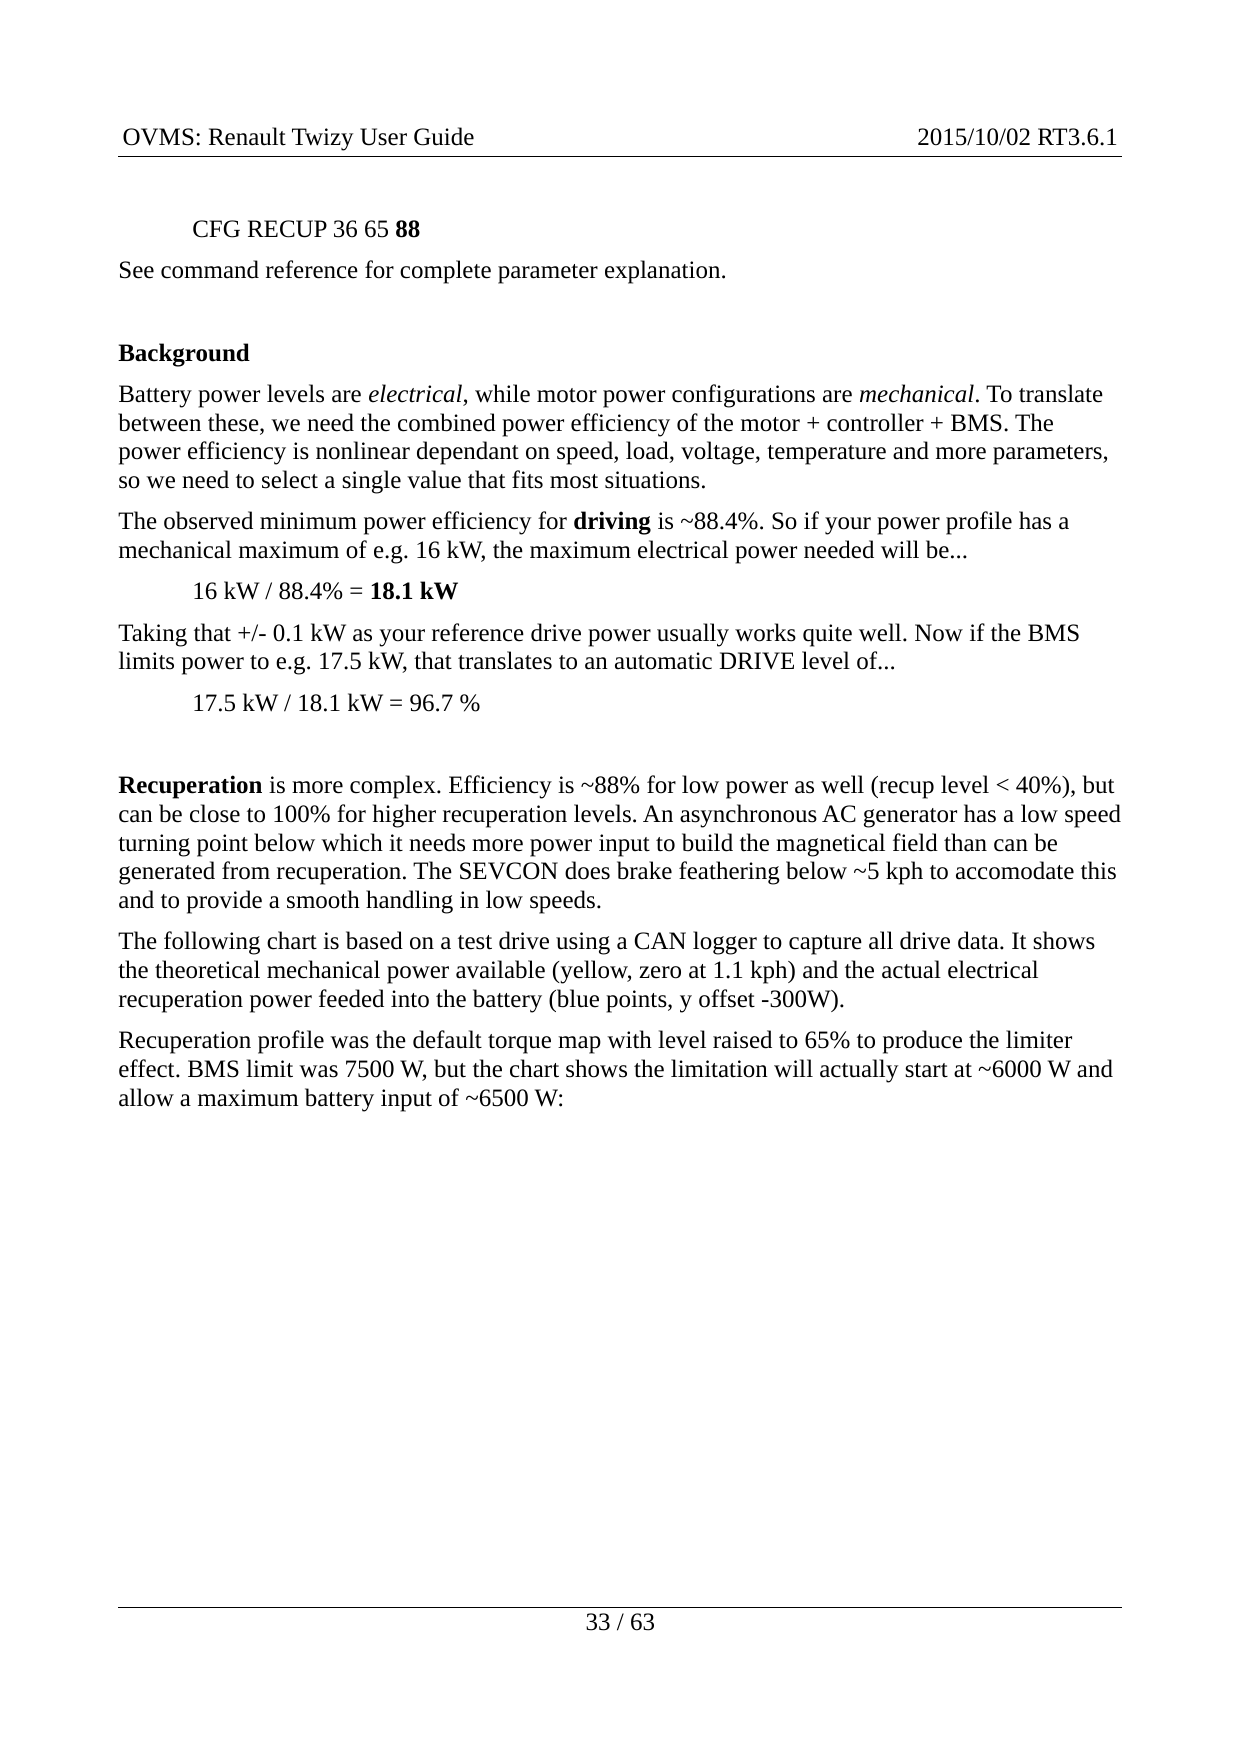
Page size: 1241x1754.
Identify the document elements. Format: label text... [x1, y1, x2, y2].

text CFG RECUP 36 65 88 [118, 214, 1122, 243]
text 16 kW / 88.4% = 18.1 kW [118, 576, 1122, 605]
text Recuperation profile was the default torque map with level raised to 65% to produce the limiter effect. BMS limit was 7500 W, but the chart shows the limitation will actually start at ~6000 W and allow a maximum battery input of ~6500 W: [118, 1025, 1122, 1111]
text Recuperation is more complex. Efficiency is ~88% for low power as well (recup level < 40%), but can be close to 100% for higher recuperation levels. An asynchronous AC generator has a low speed turning point below which it needs more power input to build the magnetical field than can be generated from recuperation. The SEVCON does brake feathering below ~5 kph to accomodate this and to provide a smooth handling in low speeds. [118, 770, 1122, 914]
text Battery power levels are electrical, while motor power configurations are mechanical. To translate between these, we need the combined power efficiency of the motor + controller + BMS. The power efficiency is nonlinear dependant on speed, load, voltage, temperature and more parameters, so we need to select a single value that fits most situations. [118, 379, 1122, 494]
text Background [118, 338, 1122, 366]
text The following chart is based on a test drive using a CAN logger to capture all drive data. It shows the theoretical mechanical power available (yellow, zero at 1.1 kph) and the actual electrical recuperation power feeded into the battery (blue points, y offset -300W). [118, 926, 1122, 1013]
text Taking that +/- 0.1 kW as your reference drive power usually works quite well. Now if the BMS limits power to e.g. 17.5 kW, that translates to an automatic DRIVE level of... [118, 618, 1122, 675]
text 17.5 kW / 18.1 kW = 96.7 % [118, 688, 1122, 716]
text See command reference for complete parameter explanation. [118, 255, 1122, 284]
text The observed minimum power efficiency for driving is ~88.4%. So if your power profile has a mechanical maximum of e.g. 16 kW, the maximum electrical power needed will be... [118, 506, 1122, 564]
